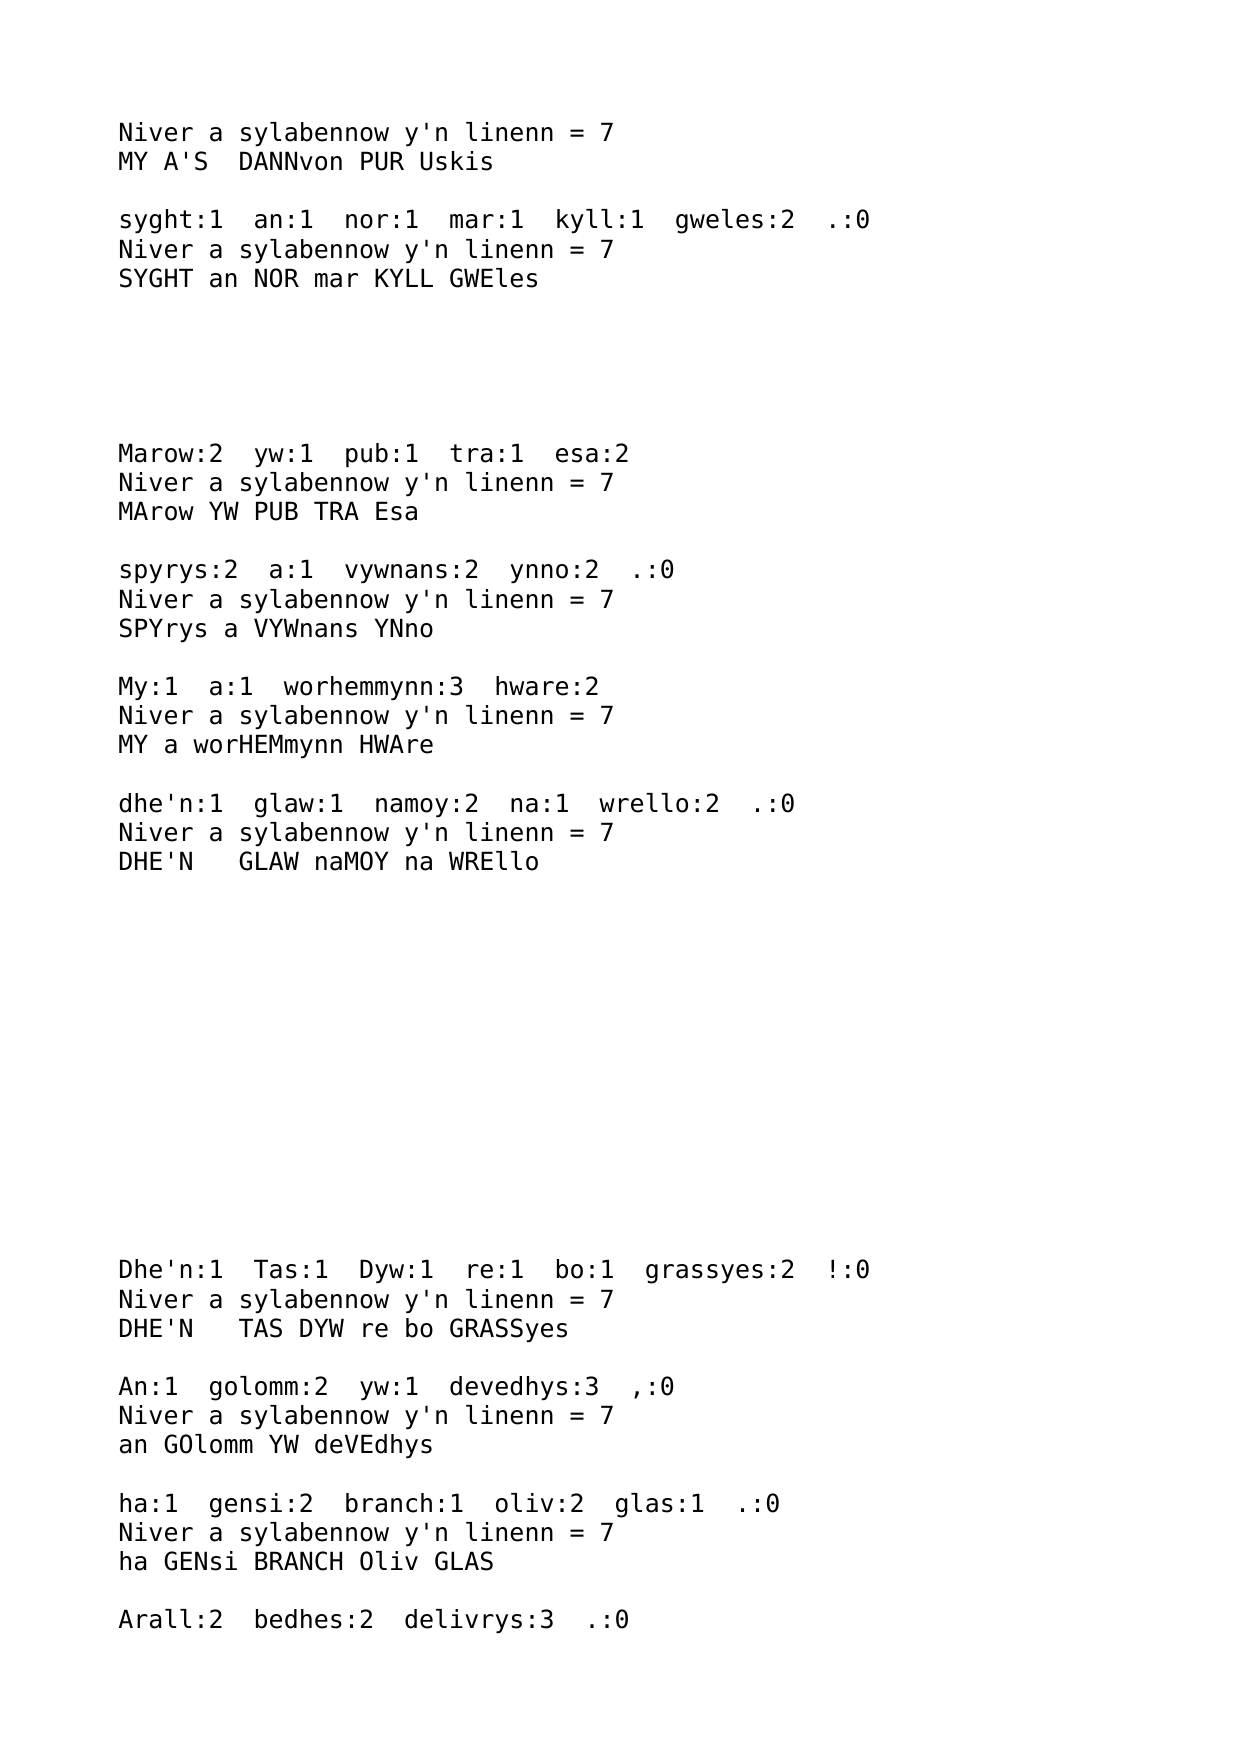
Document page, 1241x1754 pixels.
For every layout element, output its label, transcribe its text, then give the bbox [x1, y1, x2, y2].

text Niver a sylabennow y'n linenn = 7 [118, 1518, 1122, 1547]
text My:1 a:1 worhemmynn:3 hware:2 [118, 672, 1122, 701]
text Niver a sylabennow y'n linenn = 7 [118, 118, 1122, 147]
text Arall:2 bedhes:2 delivrys:3 .:0 [118, 1606, 1122, 1635]
text ha GENsi BRANCH Oliv GLAS [118, 1547, 1122, 1576]
text dhe'n:1 glaw:1 namoy:2 na:1 wrello:2 .:0 [118, 789, 1122, 818]
text MArow YW PUB TRA Esa [118, 497, 1122, 526]
text Niver a sylabennow y'n linenn = 7 [118, 235, 1122, 264]
text Niver a sylabennow y'n linenn = 7 [118, 1401, 1122, 1431]
text Marow:2 yw:1 pub:1 tra:1 esa:2 [118, 439, 1122, 468]
text Niver a sylabennow y'n linenn = 7 [118, 701, 1122, 731]
text MY A'S DANNvon PUR Uskis [118, 147, 1122, 176]
text Dhe'n:1 Tas:1 Dyw:1 re:1 bo:1 grassyes:2 !:0 [118, 1256, 1122, 1285]
text DHE'N TAS DYW re bo GRASSyes [118, 1314, 1122, 1343]
text SPYrys a VYWnans YNno [118, 614, 1122, 643]
text spyrys:2 a:1 vywnans:2 ynno:2 .:0 [118, 556, 1122, 585]
text syght:1 an:1 nor:1 mar:1 kyll:1 gweles:2 .:0 [118, 206, 1122, 235]
text Niver a sylabennow y'n linenn = 7 [118, 818, 1122, 847]
text MY a worHEMmynn HWAre [118, 731, 1122, 760]
text an GOlomm YW deVEdhys [118, 1431, 1122, 1460]
text SYGHT an NOR mar KYLL GWEles [118, 264, 1122, 293]
text Niver a sylabennow y'n linenn = 7 [118, 468, 1122, 497]
text ha:1 gensi:2 branch:1 oliv:2 glas:1 .:0 [118, 1489, 1122, 1518]
text An:1 golomm:2 yw:1 devedhys:3 ,:0 [118, 1372, 1122, 1401]
text Niver a sylabennow y'n linenn = 7 [118, 585, 1122, 614]
text Niver a sylabennow y'n linenn = 7 [118, 1285, 1122, 1314]
text DHE'N GLAW naMOY na WREllo [118, 847, 1122, 876]
